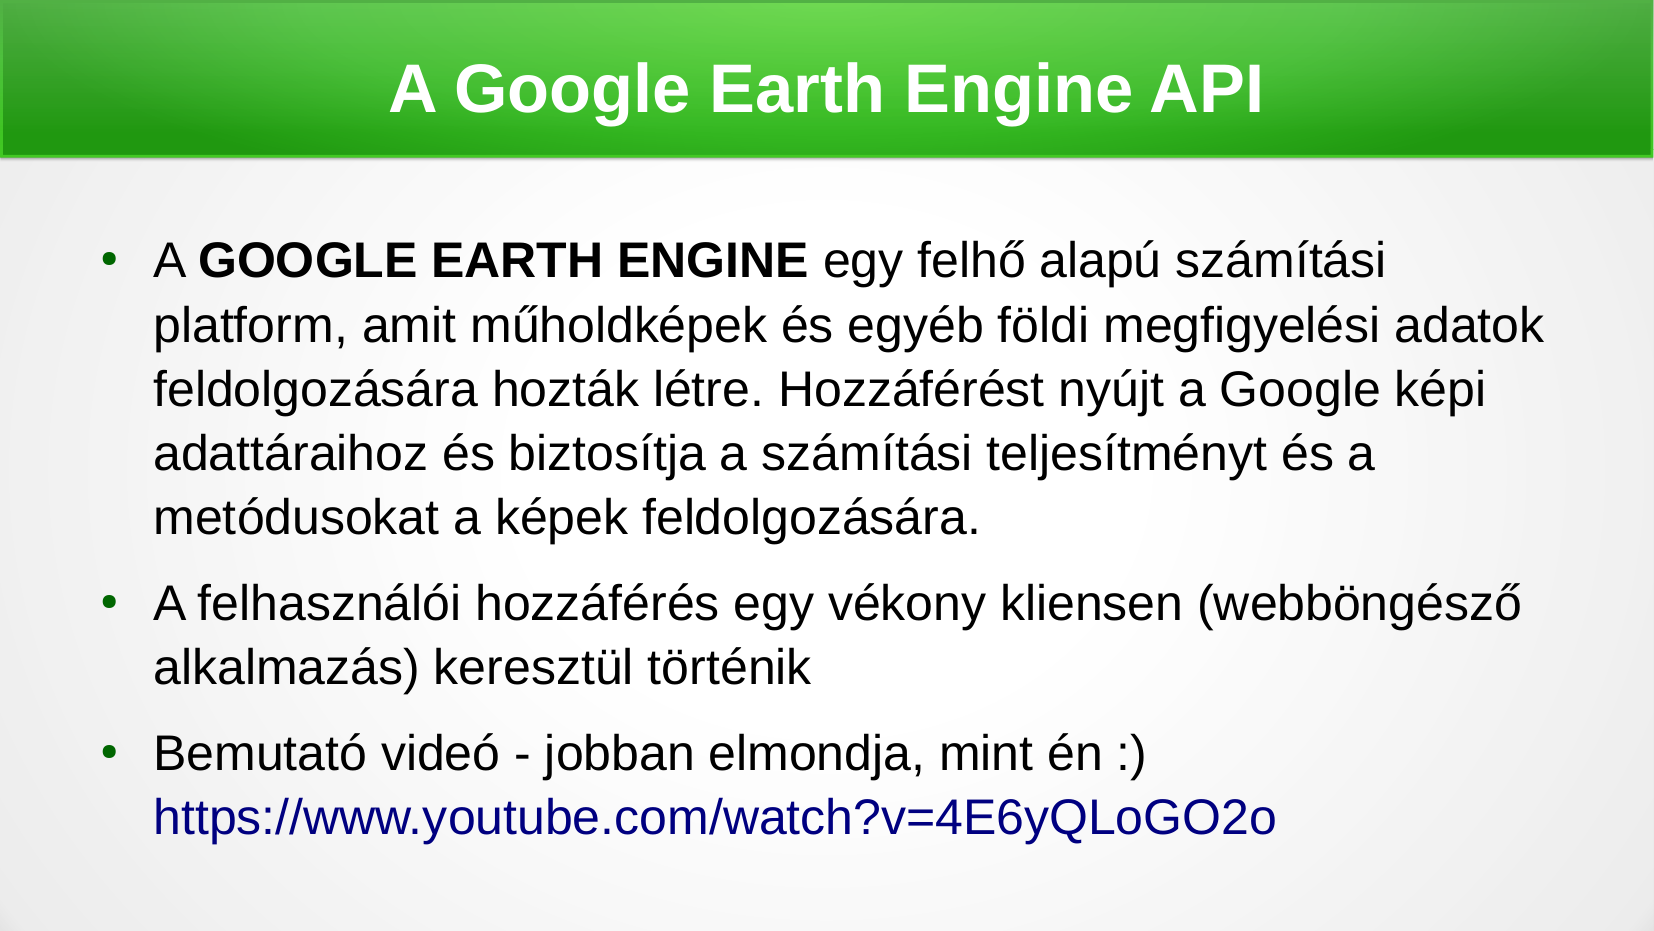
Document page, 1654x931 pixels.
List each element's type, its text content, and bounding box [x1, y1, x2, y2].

title A Google Earth Engine API [82, 35, 1571, 142]
list A GOOGLE EARTH ENGINE egy felhő alapú számítási platform, amit műholdképek és egyéb földi megfigyelési adatok feldolgozására hozták létre. Hozzáférést nyújt a Google képi adattáraihoz és biztosítja a számítási teljesítményt és a metódusokat a képek feldolgozására. A felhasználói hozzáférés egy vékony kliensen (webböngésző alkalmazás) keresztül történik Bemutató videó - jobban elmondja, mint én :) https://www.youtube.com/watch?v=4E6yQLoGO2o [82, 224, 1571, 898]
